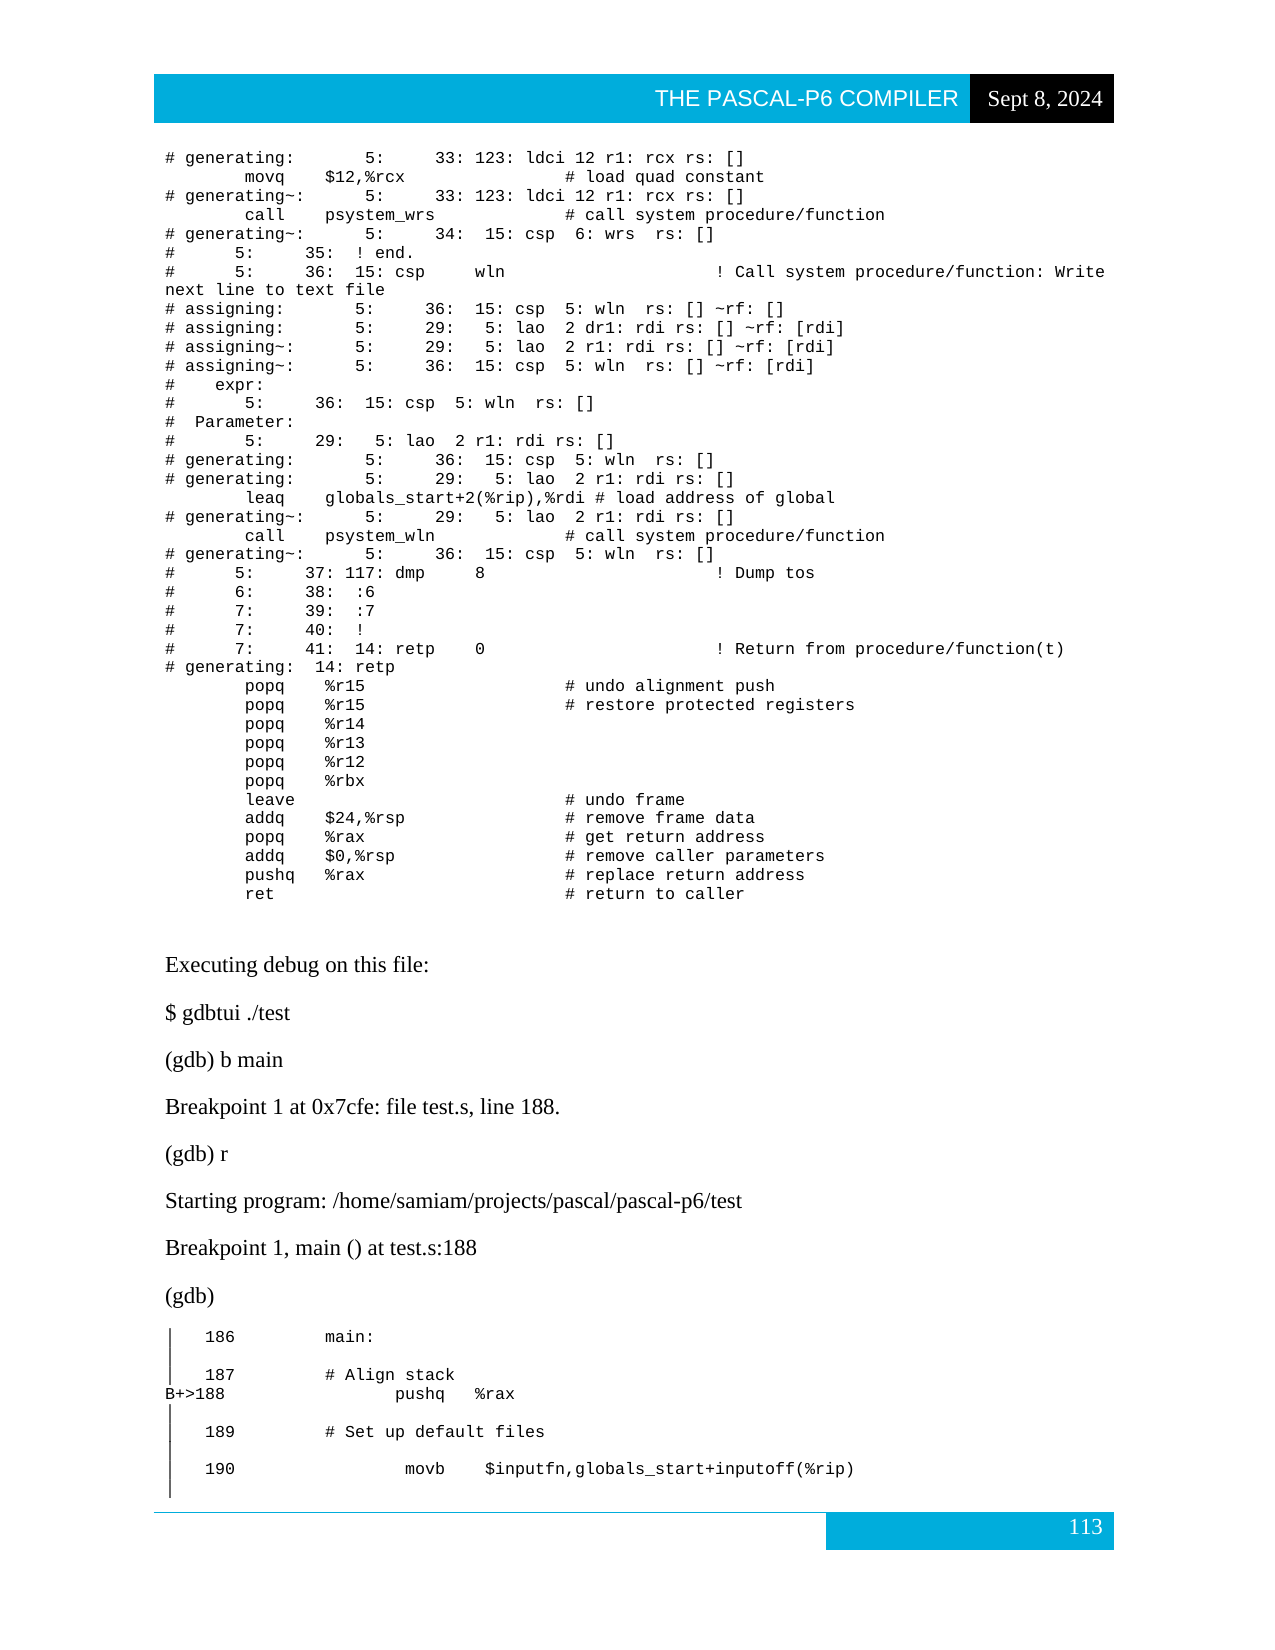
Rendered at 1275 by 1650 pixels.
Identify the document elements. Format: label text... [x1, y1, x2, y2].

text │ 187 # Align stack [171, 1367, 1125, 1385]
text addq $24,%rsp # remove frame data [165, 810, 1125, 829]
text # 5: 36: 15: csp wln ! Call system procedure/function: Write next line to text file [165, 263, 1125, 301]
text popq %r14 [165, 716, 1125, 734]
text pushq %rax # replace return address [165, 866, 1125, 885]
text leave # undo frame [165, 791, 1125, 810]
text # 7: 39: :7 [165, 602, 1125, 621]
text Executing debug on this file: [165, 951, 1125, 978]
text call psystem_wln # call system procedure/function [165, 527, 1125, 546]
text # 5: 36: 15: csp 5: wln rs: [] [165, 395, 1125, 414]
text # 5: 35: ! end. [165, 244, 1125, 263]
text ret # return to caller [165, 885, 1125, 904]
text popq %r12 [165, 753, 1125, 772]
text addq $0,%rsp # remove caller parameters [165, 848, 1125, 866]
text Breakpoint 1 at 0x7cfe: file test.s, line 188. [165, 1093, 1125, 1119]
text # 6: 38: :6 [165, 584, 1125, 602]
text popq %r13 [165, 734, 1125, 753]
text # expr: [165, 376, 1125, 395]
text call psystem_wrs # call system procedure/function [165, 207, 1125, 225]
text # 5: 37: 117: dmp 8 ! Dump tos [165, 565, 1125, 584]
text # assigning: 5: 29: 5: lao 2 dr1: rdi rs: [] ~rf: [rdi] [165, 320, 1125, 338]
text (gdb) [165, 1282, 1125, 1308]
text # generating~: 5: 33: 123: ldci 12 r1: rcx rs: [] [165, 188, 1125, 207]
text Starting program: /home/samiam/projects/pascal/pascal-p6/test [165, 1187, 1125, 1214]
text # 5: 29: 5: lao 2 r1: rdi rs: [] [165, 433, 1125, 452]
text # assigning~: 5: 29: 5: lao 2 r1: rdi rs: [] ~rf: [rdi] [165, 338, 1125, 357]
text # generating~: 5: 36: 15: csp 5: wln rs: [] [165, 546, 1125, 565]
text (gdb) b main [165, 1046, 1125, 1072]
text # assigning: 5: 36: 15: csp 5: wln rs: [] ~rf: [] [165, 301, 1125, 320]
text popq %r15 # undo alignment push [165, 678, 1125, 697]
text # generating~: 5: 29: 5: lao 2 r1: rdi rs: [] [165, 508, 1125, 527]
text popq %r15 # restore protected registers [165, 697, 1125, 716]
text popq %rax # get return address [165, 829, 1125, 848]
text │ 189 # Set up default files │ [171, 1423, 1125, 1461]
text (gdb) r [165, 1140, 1125, 1166]
text popq %rbx [165, 772, 1125, 791]
text # generating~: 5: 34: 15: csp 6: wrs rs: [] [165, 225, 1125, 244]
text # generating: 5: 36: 15: csp 5: wln rs: [] [165, 452, 1125, 471]
text leaq globals_start+2(%rip),%rdi # load address of global [165, 489, 1125, 508]
text │ 190 movb $inputfn,globals_start+inputoff(%rip) │ [171, 1461, 1125, 1498]
text movq $12,%rcx # load quad constant [165, 169, 1125, 188]
text # 7: 41: 14: retp 0 ! Return from procedure/function(t) [165, 640, 1125, 659]
text $ gdbtui ./test [165, 998, 1125, 1025]
text B+>188 pushq %rax │ [165, 1385, 1125, 1423]
text # generating: 5: 33: 123: ldci 12 r1: rcx rs: [] [165, 150, 1125, 169]
text # generating: 14: retp [165, 659, 1125, 678]
text │ 186 main: │ [171, 1329, 1125, 1367]
text # assigning~: 5: 36: 15: csp 5: wln rs: [] ~rf: [rdi] [165, 357, 1125, 376]
text # 7: 40: ! [165, 621, 1125, 640]
text # Parameter: [165, 414, 1125, 433]
text Breakpoint 1, main () at test.s:188 [165, 1234, 1125, 1261]
text # generating: 5: 29: 5: lao 2 r1: rdi rs: [] [165, 471, 1125, 489]
